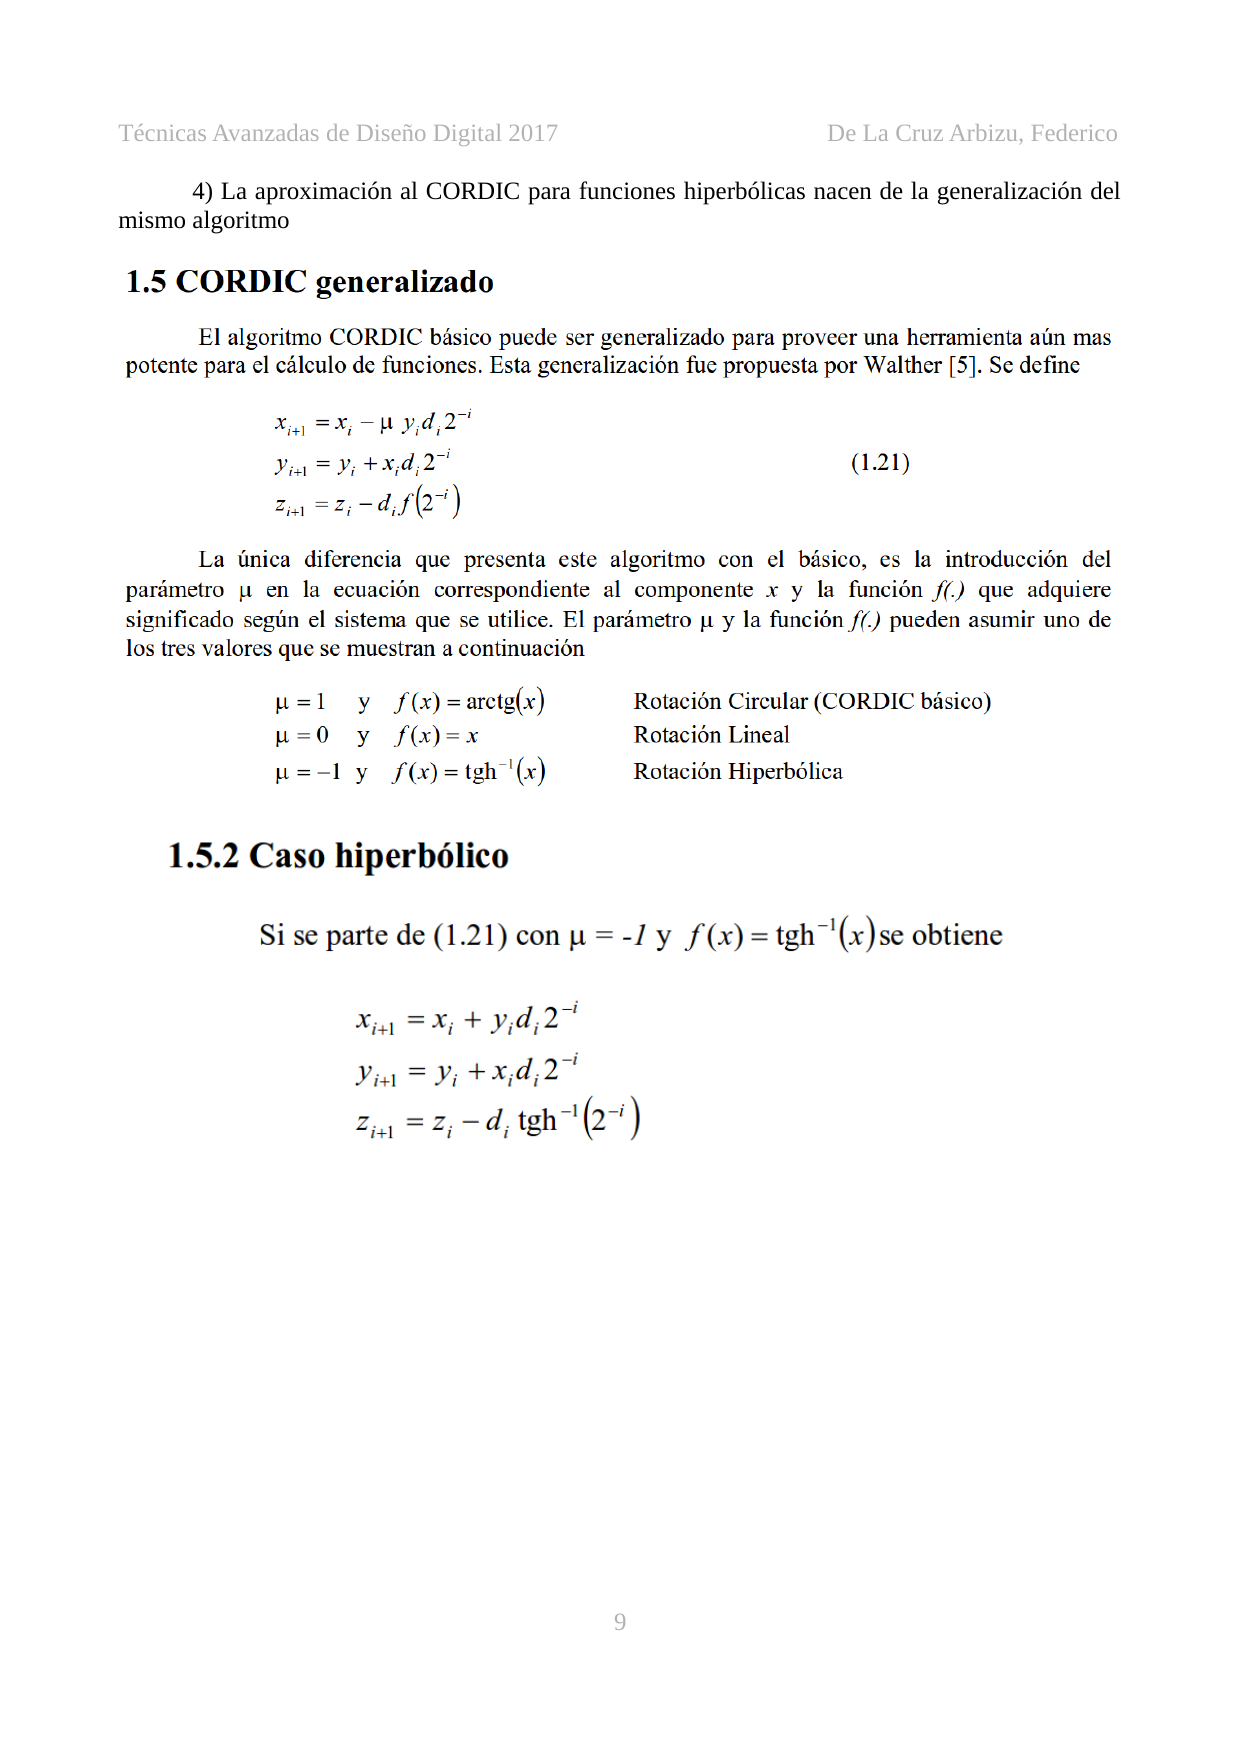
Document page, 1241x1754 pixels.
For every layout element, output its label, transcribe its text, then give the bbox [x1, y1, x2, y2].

picture [118, 262, 1123, 800]
picture [159, 827, 1081, 1162]
text 4) La aproximación al CORDIC para funciones hiperbólicas nacen de la generalización del mismo algoritmo [118, 176, 1122, 234]
